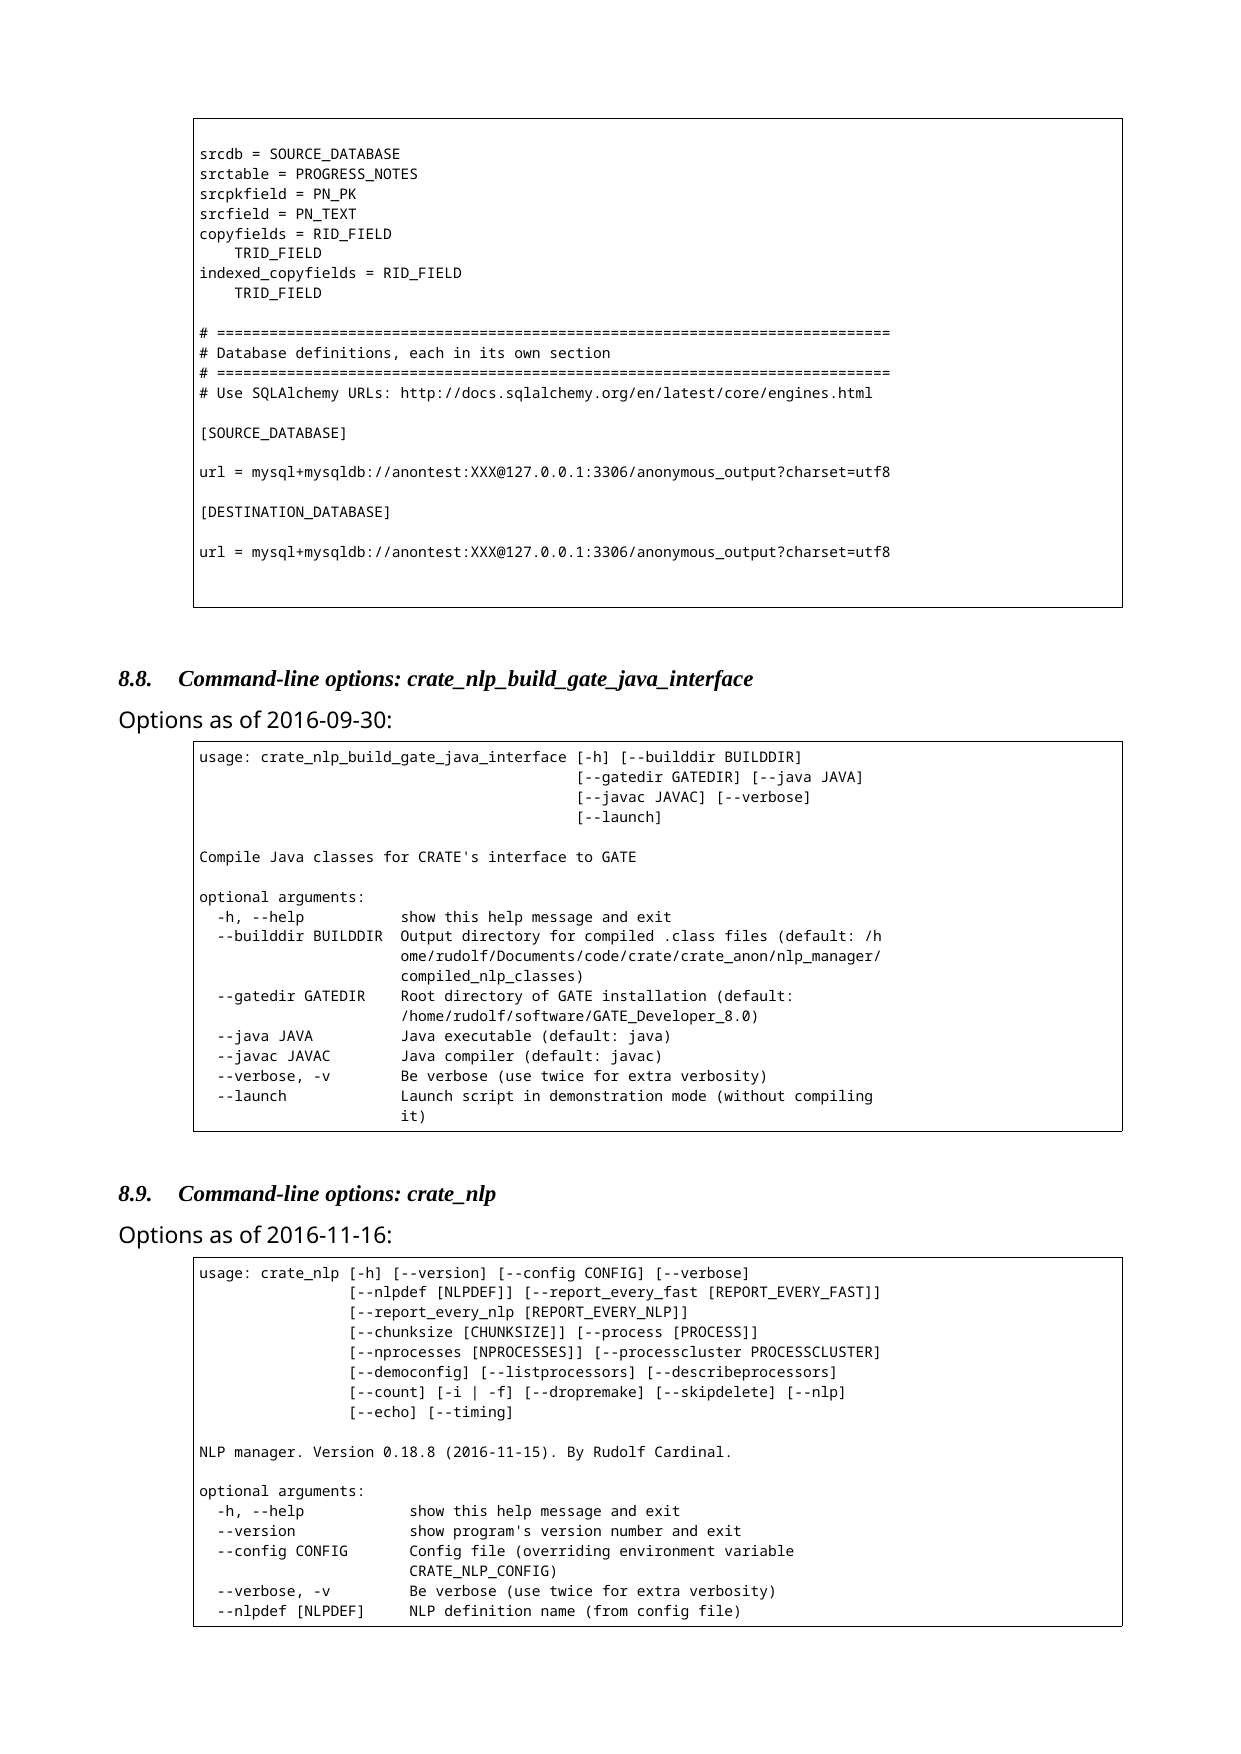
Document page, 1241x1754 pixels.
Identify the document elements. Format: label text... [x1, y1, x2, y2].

table_header usage: crate_nlp [-h] [--version] [--config CONFIG] [--verbose] [--nlpdef [NLPDEF]] [--report_every_fast [REPORT_EVERY_FAST]] [--report_every_nlp [REPORT_EVERY_NLP]] [--chunksize [CHUNKSIZE]] [--process [PROCESS]] [--nprocesses [NPROCESSES]] [--processcluster PROCESSCLUSTER] [--democonfig] [--listprocessors] [--describeprocessors] [--count] [-i | -f] [--dropremake] [--skipdelete] [--nlp] [--echo] [--timing] NLP manager. Version 0.18.8 (2016-11-15). By Rudolf Cardinal. optional arguments: -h, --help show this help message and exit --version show program's version number and exit --config CONFIG Config file (overriding environment variable CRATE_NLP_CONFIG) --verbose, -v Be verbose (use twice for extra verbosity) --nlpdef [NLPDEF] NLP definition name (from config file) [194, 1258, 1122, 1626]
table_header srcdb = SOURCE_DATABASE srctable = PROGRESS_NOTES srcpkfield = PN_PK srcfield = PN_TEXT copyfields = RID_FIELD TRID_FIELD indexed_copyfields = RID_FIELD TRID_FIELD # ============================================================================= # Database definitions, each in its own section # ============================================================================= # Use SQLAlchemy URLs: http://docs.sqlalchemy.org/en/latest/core/engines.html [SOURCE_DATABASE] url = mysql+mysqldb://anontest:XXX@127.0.0.1:3306/anonymous_output?charset=utf8 [DESTINATION_DATABASE] url = mysql+mysqldb://anontest:XXX@127.0.0.1:3306/anonymous_output?charset=utf8 [194, 119, 1122, 607]
table_header usage: crate_nlp_build_gate_java_interface [-h] [--builddir BUILDDIR] [--gatedir GATEDIR] [--java JAVA] [--javac JAVAC] [--verbose] [--launch] Compile Java classes for CRATE's interface to GATE optional arguments: -h, --help show this help message and exit --builddir BUILDDIR Output directory for compiled .class files (default: /h ome/rudolf/Documents/code/crate/crate_anon/nlp_manager/ compiled_nlp_classes) --gatedir GATEDIR Root directory of GATE installation (default: /home/rudolf/software/GATE_Developer_8.0) --java JAVA Java executable (default: java) --javac JAVAC Java compiler (default: javac) --verbose, -v Be verbose (use twice for extra verbosity) --launch Launch script in demonstration mode (without compiling it) [194, 742, 1122, 1131]
text Options as of 2016-11-16: [118, 1219, 1122, 1251]
subtitle Command-line options: crate_nlp_build_gate_java_interface [118, 665, 1122, 692]
subtitle Command-line options: crate_nlp [118, 1181, 1122, 1207]
text Options as of 2016-09-30: [118, 704, 1122, 735]
